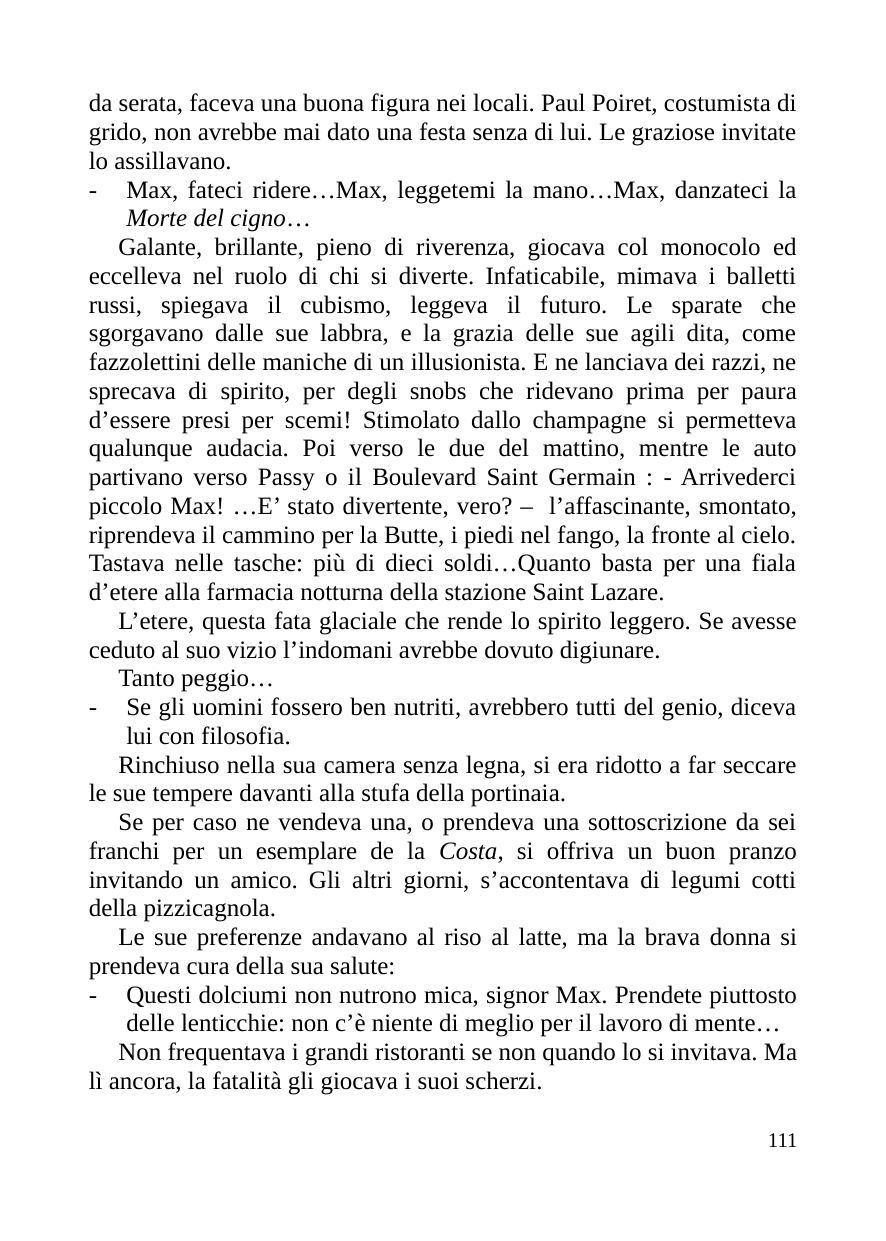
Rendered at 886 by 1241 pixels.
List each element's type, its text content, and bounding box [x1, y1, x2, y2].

text Se per caso ne vendeva una, o prendeva una sottoscrizione da sei franchi per un esemplare de la Costa, si offriva un buon pranzo invitando un amico. Gli altri giorni, s’accontentava di legumi cotti della pizzicagnola. [88, 807, 797, 922]
text Rinchiuso nella sua camera senza legna, si era ridotto a far seccare le sue tempere davanti alla stufa della portinaia. [88, 750, 797, 807]
text Tanto peggio… [88, 663, 797, 692]
list Max, fateci ridere…Max, leggetemi la mano…Max, danzateci la Morte del cigno… [88, 175, 797, 232]
list Se gli uomini fossero ben nutriti, avrebbero tutti del genio, diceva lui con filosofia. [88, 692, 797, 750]
text L’etere, questa fata glaciale che rende lo spirito leggero. Se avesse ceduto al suo vizio l’indomani avrebbe dovuto digiunare. [88, 606, 797, 663]
text Le sue preferenze andavano al riso al latte, ma la brava donna si prendeva cura della sua salute: [88, 922, 797, 980]
text da serata, faceva una buona figura nei locali. Paul Poiret, costumista di grido, non avrebbe mai dato una festa senza di lui. Le graziose invitate lo assillavano. [88, 88, 797, 175]
text Galante, brillante, pieno di riverenza, giocava col monocolo ed eccelleva nel ruolo di chi si diverte. Infaticabile, mimava i balletti russi, spiegava il cubismo, leggeva il futuro. Le sparate che sgorgavano dalle sue labbra, e la grazia delle sue agili dita, come fazzolettini delle maniche di un illusionista. E ne lanciava dei razzi, ne sprecava di spirito, per degli snobs che ridevano prima per paura d’essere presi per scemi! Stimolato dallo champagne si permetteva qualunque audacia. Poi verso le due del mattino, mentre le auto partivano verso Passy o il Boulevard Saint Germain : - Arrivederci piccolo Max! …E’ stato divertente, vero? – l’affascinante, smontato, riprendeva il cammino per la Butte, i piedi nel fango, la fronte al cielo. Tastava nelle tasche: più di dieci soldi…Quanto basta per una fiala d’etere alla farmacia notturna della stazione Saint Lazare. [88, 232, 797, 606]
text Non frequentava i grandi ristoranti se non quando lo si invitava. Ma lì ancora, la fatalità gli giocava i suoi scherzi. [88, 1037, 797, 1095]
list Questi dolciumi non nutrono mica, signor Max. Prendete piuttosto delle lenticchie: non c’è niente di meglio per il lavoro di mente… [88, 980, 797, 1037]
